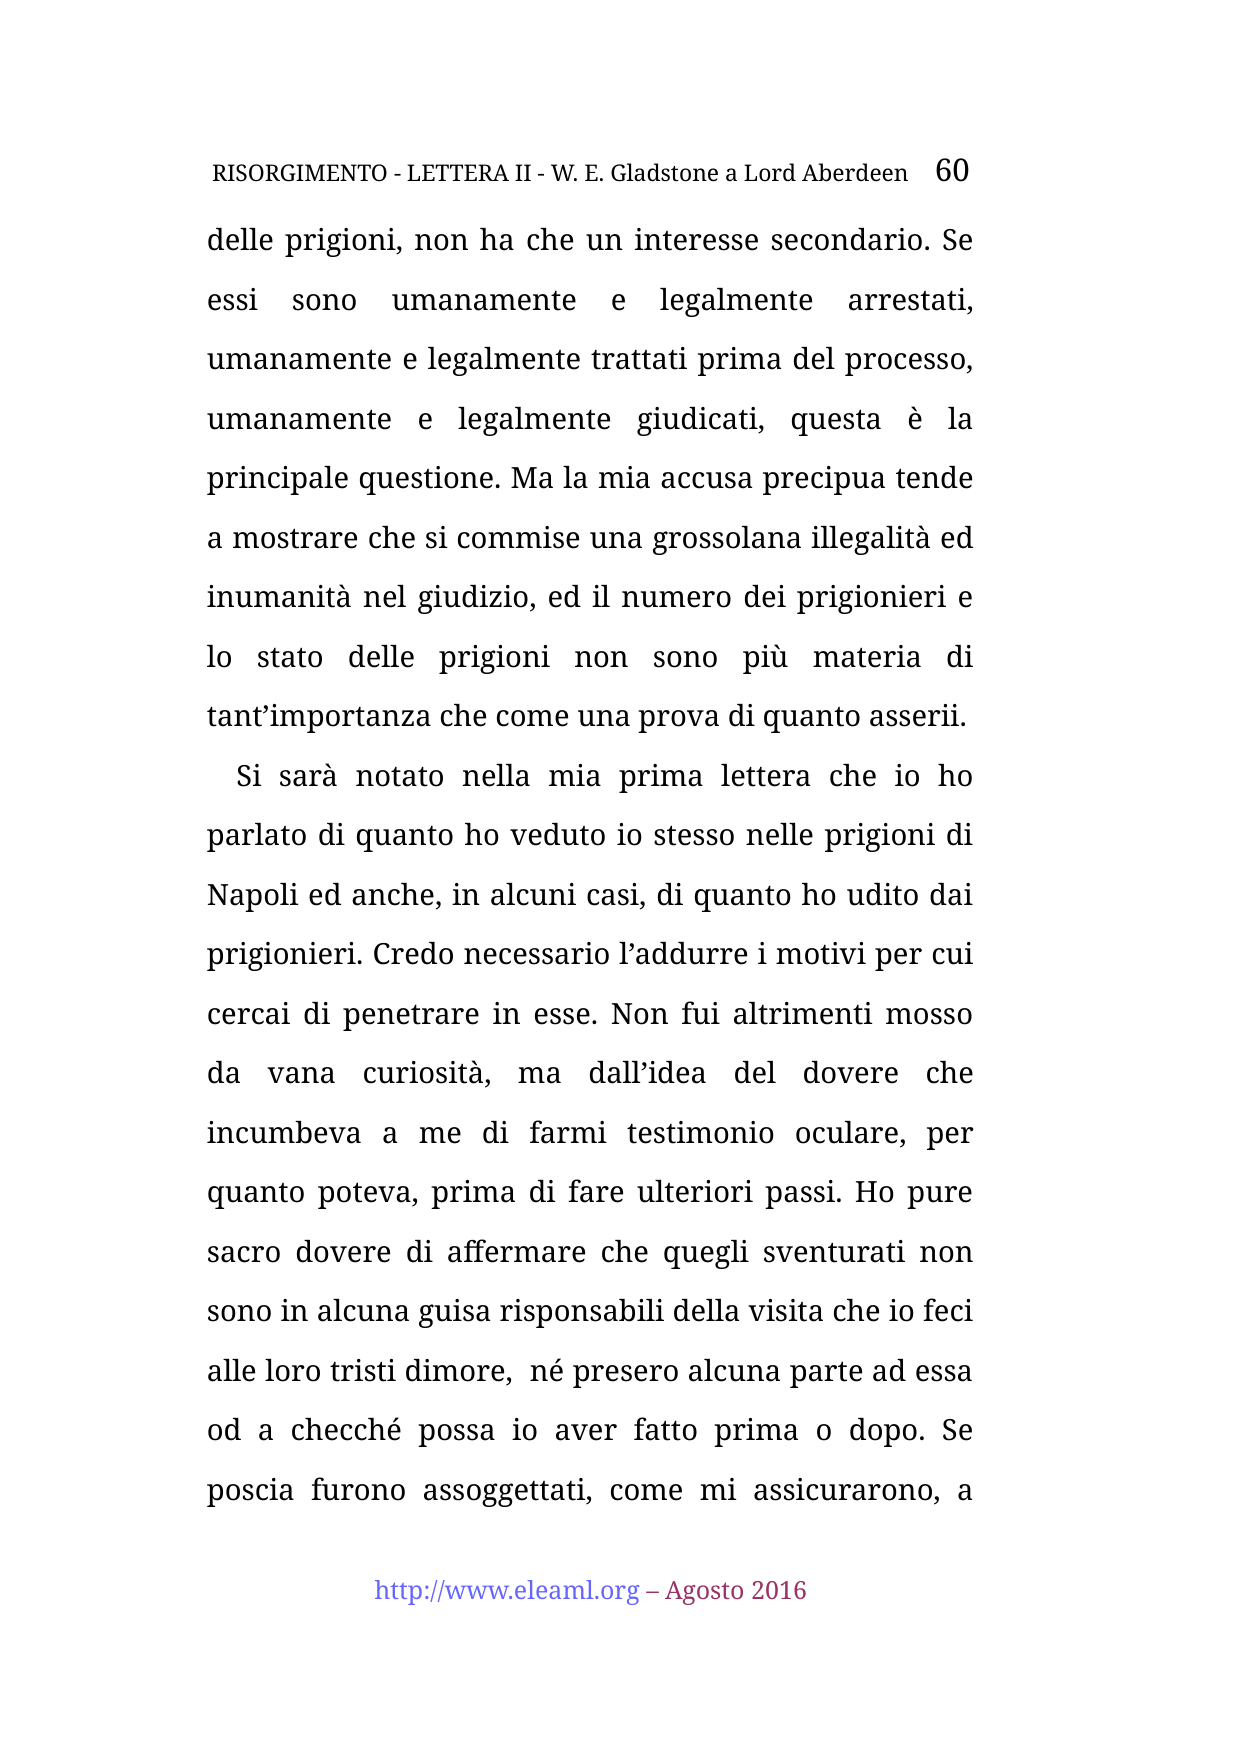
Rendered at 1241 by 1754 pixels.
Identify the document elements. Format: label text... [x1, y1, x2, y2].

text delle prigioni, non ha che un interesse secondario. Se essi sono umanamente e legalmente arrestati, umanamente e legalmente trattati prima del processo, umanamente e legalmente giudicati, questa è la principale questione. Ma la mia accusa precipua tende a mostrare che si commise una grossolana illegalità ed inumanità nel giudizio, ed il numero dei prigionieri e lo stato delle prigioni non sono più materia di tant’importanza che come una prova di quanto asserii. [207, 220, 974, 735]
text Si sarà notato nella mia prima lettera che io ho parlato di quanto ho veduto io stesso nelle prigioni di Napoli ed anche, in alcuni casi, di quanto ho udito dai prigionieri. Credo necessario l’addurre i motivi per cui cercai di penetrare in esse. Non fui altrimenti mosso da vana curiosità, ma dall’idea del dovere che incumbeva a me di farmi testimonio oculare, per quanto poteva, prima di fare ulteriori passi. Ho pure sacro dovere di affermare che quegli sventurati non sono in alcuna guisa risponsabili della visita che io feci alle loro tristi dimore, né presero alcuna parte ad essa od a checché possa io aver fatto prima o dopo. Se poscia furono assoggettati, come mi assicurarono, a [207, 755, 974, 1508]
